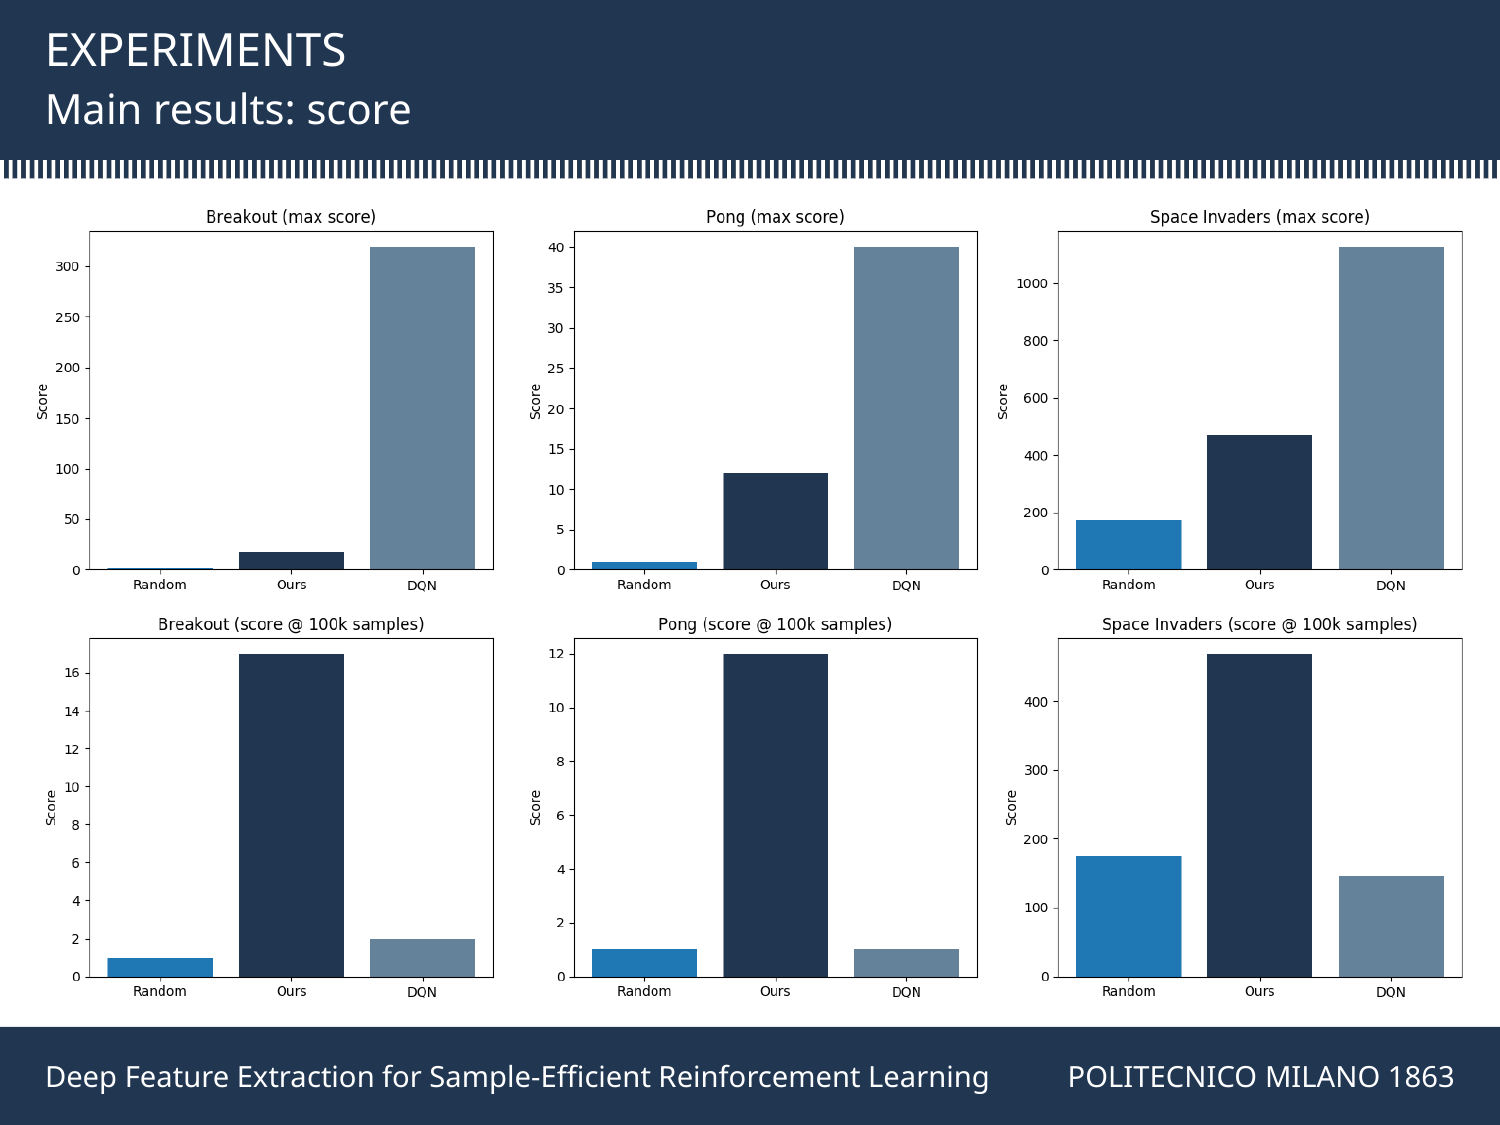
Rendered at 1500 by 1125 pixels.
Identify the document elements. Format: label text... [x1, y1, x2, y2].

text_box EXPERIMENTS Main results: score [0, 0, 1500, 160]
text_box POLITECNICO MILANO 1863 [0, 1026, 1500, 1125]
picture [37, 209, 1463, 998]
picture [0, 160, 1500, 179]
